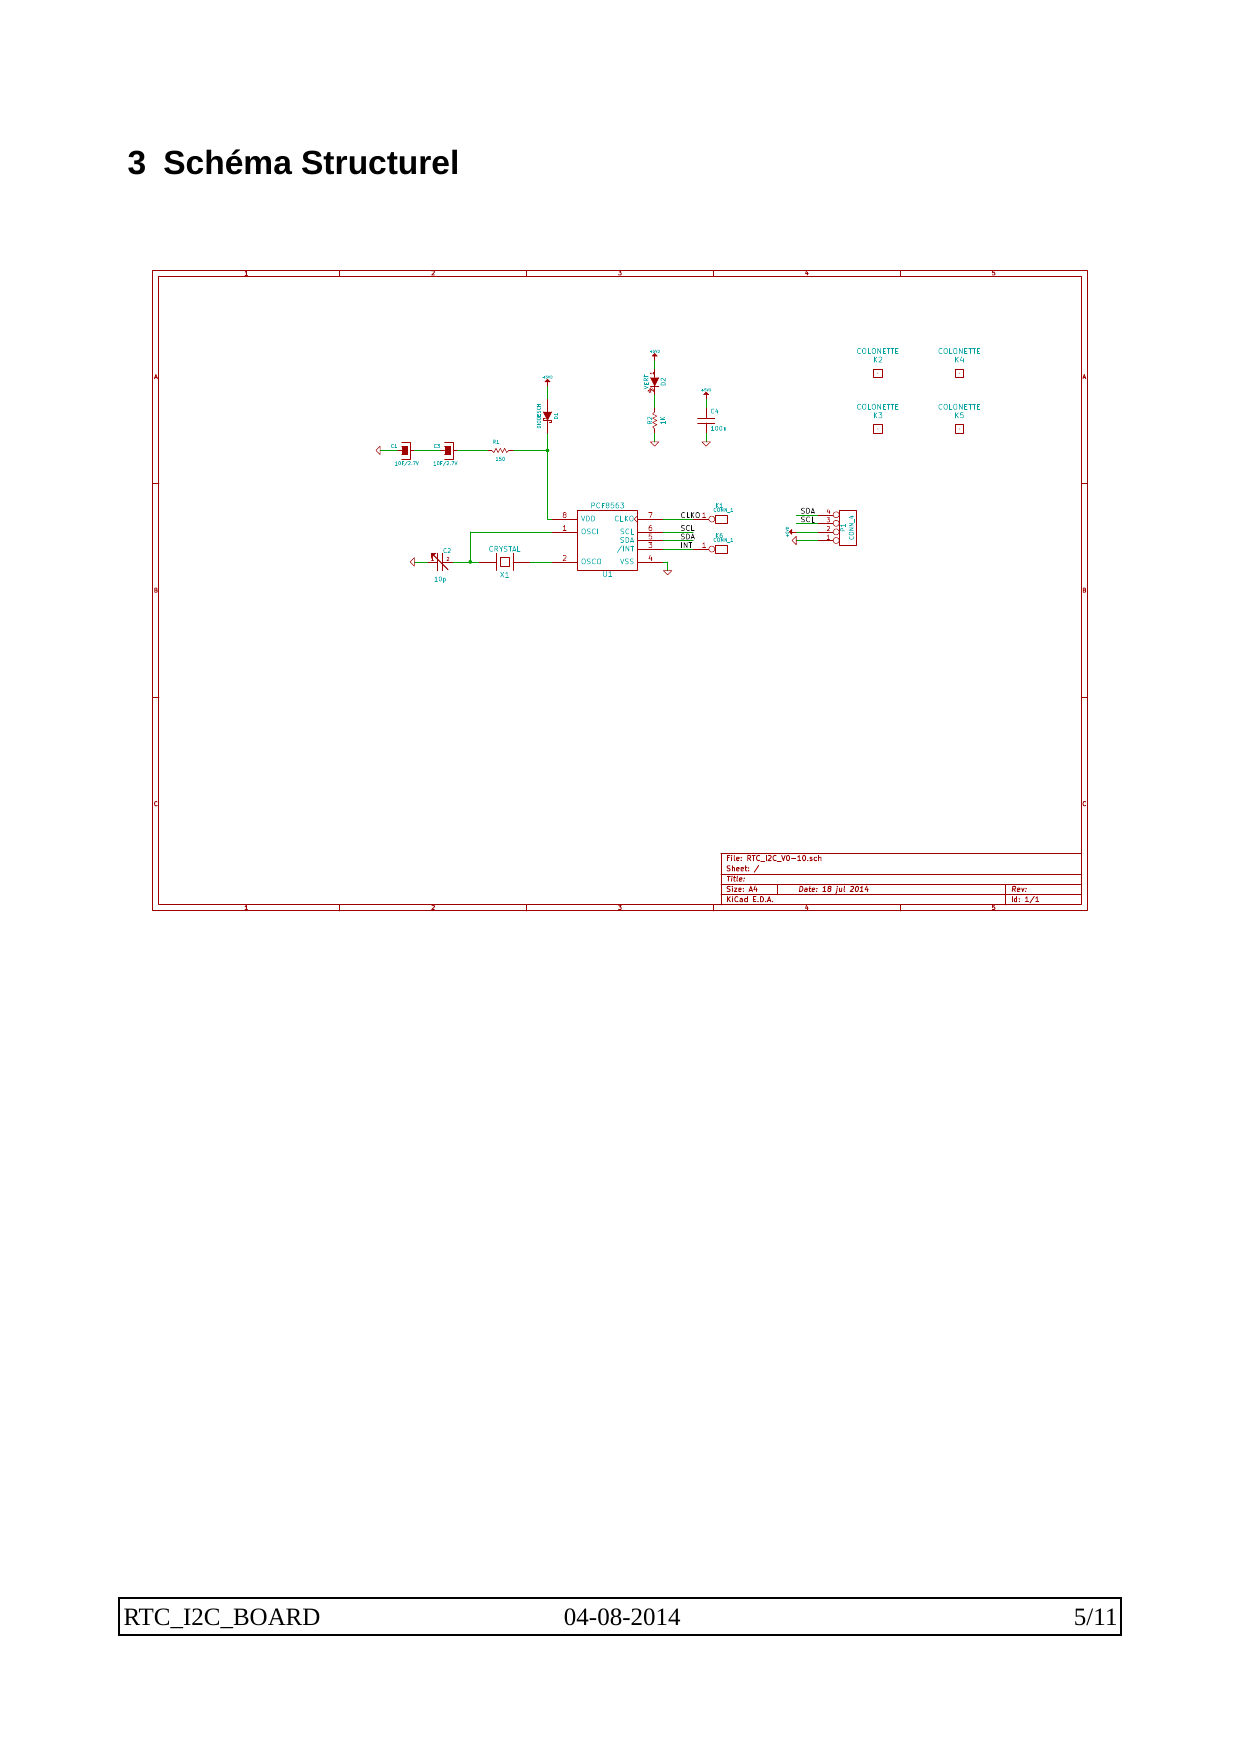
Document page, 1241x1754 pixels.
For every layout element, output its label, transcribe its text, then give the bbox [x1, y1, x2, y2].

subtitle Schéma Structurel [118, 143, 1122, 182]
